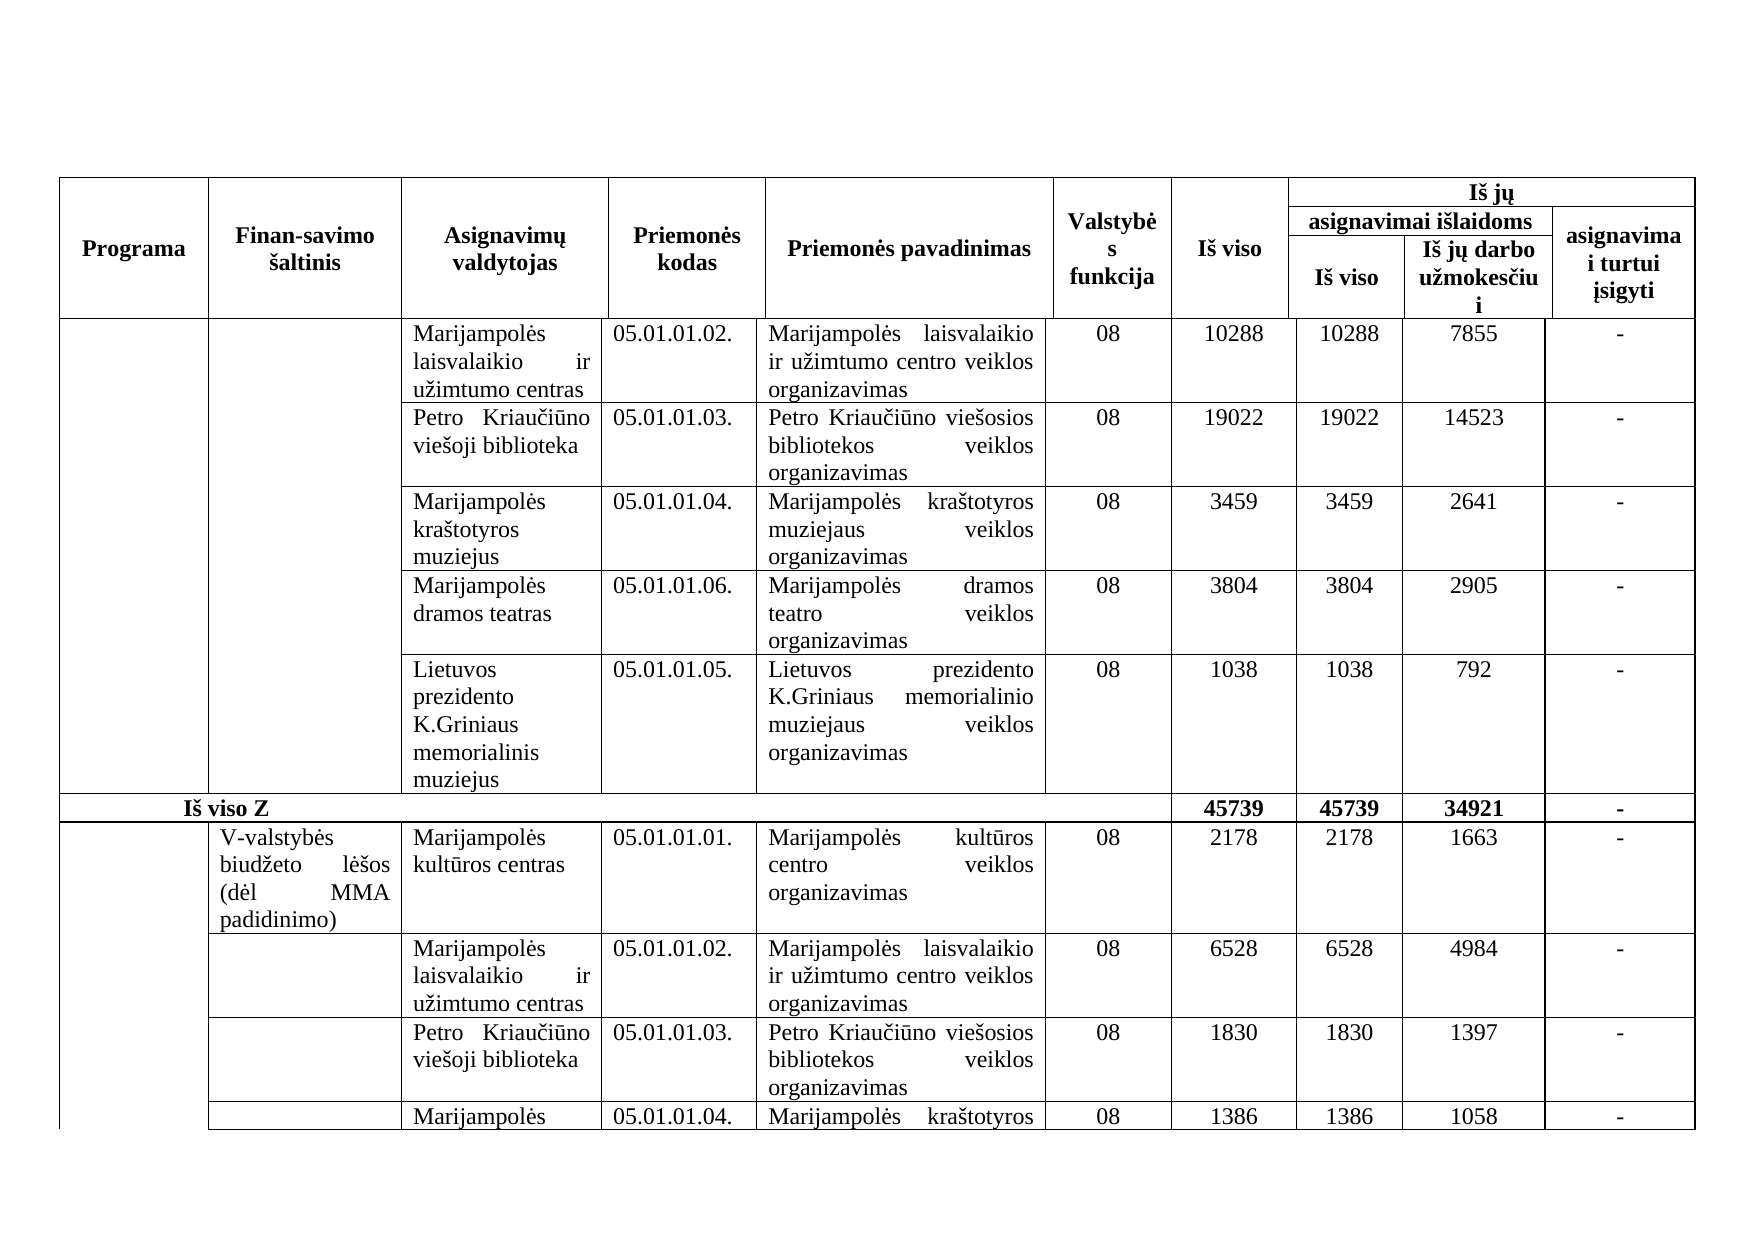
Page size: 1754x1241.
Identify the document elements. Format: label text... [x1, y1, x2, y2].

table_cell - [1546, 823, 1694, 933]
table_cell 1830 [1172, 1018, 1296, 1101]
table_cell - [1546, 319, 1694, 402]
table_cell 45739 [1297, 794, 1402, 821]
table_cell Petro Kriaučiūno viešosios bibliotekos veiklos organizavimas [757, 1018, 1045, 1101]
table_cell Marijampolės kraštotyros muziejus [402, 487, 601, 570]
table_cell 4984 [1403, 934, 1544, 1017]
table_cell asignavimai turtui įsigyti [1553, 207, 1694, 318]
table_cell 1830 [1297, 1018, 1402, 1101]
table_cell 6528 [1172, 934, 1296, 1017]
table_cell Petro Kriaučiūno viešoji biblioteka [402, 1018, 601, 1101]
table_cell Iš viso [1289, 236, 1404, 318]
table_cell 05.01.01.05. [602, 655, 756, 793]
table_cell 3804 [1297, 571, 1402, 654]
table_cell [209, 402, 401, 486]
table_cell 05.01.01.01. [602, 823, 756, 933]
table_cell 3459 [1297, 487, 1402, 570]
table_cell Petro Kriaučiūno viešosios bibliotekos veiklos organizavimas [757, 403, 1045, 486]
table_cell 08 [1046, 571, 1171, 654]
table_cell 1397 [1403, 1018, 1544, 1101]
table_cell 2178 [1297, 823, 1402, 933]
table_cell [209, 570, 401, 654]
table_header Asignavimų valdytojas [402, 178, 608, 318]
table_cell 10288 [1172, 319, 1296, 402]
table_cell 2905 [1403, 571, 1544, 654]
table_cell 05.01.01.04. [602, 487, 756, 570]
table_cell 19022 [1297, 403, 1402, 486]
table_header Iš jų [1289, 178, 1694, 206]
table_cell Iš jų darbo užmokesčiui [1405, 236, 1552, 318]
table_cell [60, 402, 208, 486]
table_cell Marijampolės laisvalaikio ir užimtumo centro veiklos organizavimas [757, 934, 1045, 1017]
table_cell Petro Kriaučiūno viešoji biblioteka [402, 403, 601, 486]
table_cell 2641 [1403, 487, 1544, 570]
table_cell 05.01.01.03. [602, 1018, 756, 1101]
table_header Priemonės kodas [609, 178, 765, 318]
table_cell Marijampolės kultūros centro veiklos organizavimas [757, 823, 1045, 933]
table_cell V-valstybės biudžeto lėšos (dėl MMA padidinimo) [209, 823, 401, 933]
table_cell [60, 1101, 208, 1129]
table_cell Marijampolės kultūros centras [402, 823, 601, 933]
table_cell 1038 [1172, 655, 1296, 793]
table_cell 3804 [1172, 571, 1296, 654]
table_cell 45739 [1172, 794, 1296, 821]
table_cell [60, 654, 208, 793]
table_cell Marijampolės laisvalaikio ir užimtumo centras [402, 934, 601, 1017]
table_cell asignavimai išlaidoms [1289, 207, 1552, 234]
table_cell - [1546, 571, 1694, 654]
table_cell Marijampolės laisvalaikio ir užimtumo centro veiklos organizavimas [757, 319, 1045, 402]
table_header Finan-savimo šaltinis [209, 178, 401, 318]
table_cell [60, 823, 208, 933]
table_cell 2178 [1172, 823, 1296, 933]
table_cell 792 [1403, 655, 1544, 793]
table_cell 1058 [1403, 1102, 1544, 1129]
table_header Iš viso [1172, 178, 1288, 318]
table_cell Lietuvos prezidento K.Griniaus memorialinis muziejus [402, 655, 601, 793]
table_header Priemonės pavadinimas [766, 178, 1053, 318]
table_cell [60, 1017, 208, 1101]
table_cell Marijampolės dramos teatras [402, 571, 601, 654]
table_cell - [1546, 934, 1694, 1017]
table_cell 34921 [1403, 794, 1544, 821]
table_cell [209, 1018, 401, 1101]
table_cell 05.01.01.03. [602, 403, 756, 486]
table_cell - [1546, 1102, 1694, 1129]
table_cell - [1546, 794, 1694, 821]
table_cell - [1546, 403, 1694, 486]
table_cell [209, 319, 401, 402]
table_cell 1386 [1297, 1102, 1402, 1129]
table_cell 08 [1046, 823, 1171, 933]
table_cell 7855 [1403, 319, 1544, 402]
table_cell 05.01.01.04. [602, 1102, 756, 1129]
table_cell Marijampolės kraštotyros muziejaus veiklos organizavimas [757, 487, 1045, 570]
table_cell Marijampolės dramos teatro veiklos organizavimas [757, 571, 1045, 654]
table_cell [60, 570, 208, 654]
table_cell Lietuvos prezidento K.Griniaus memorialinio muziejaus veiklos organizavimas [757, 655, 1045, 793]
table_header Valstybės funkcija [1054, 178, 1171, 318]
table_cell [209, 486, 401, 570]
table_cell 05.01.01.06. [602, 571, 756, 654]
table_cell - [1546, 487, 1694, 570]
table_cell 3459 [1172, 487, 1296, 570]
table_cell 1038 [1297, 655, 1402, 793]
table_cell 08 [1046, 655, 1171, 793]
table_cell Marijampolės [402, 1102, 601, 1129]
table_cell 08 [1046, 1018, 1171, 1101]
table_cell 08 [1046, 934, 1171, 1017]
table_cell 05.01.01.02. [602, 934, 756, 1017]
table_header Programa [60, 178, 208, 318]
table_cell 14523 [1403, 403, 1544, 486]
table_cell 19022 [1172, 403, 1296, 486]
table_cell [209, 934, 401, 1017]
table_cell 08 [1046, 1102, 1171, 1129]
table_cell [209, 654, 401, 793]
table_cell - [1546, 655, 1694, 793]
table_cell [60, 486, 208, 570]
table_cell 05.01.01.02. [602, 319, 756, 402]
table_cell 08 [1046, 403, 1171, 486]
table_cell [60, 933, 208, 1017]
table_cell 6528 [1297, 934, 1402, 1017]
table_cell 08 [1046, 319, 1171, 402]
table_cell 1663 [1403, 823, 1544, 933]
table_cell 08 [1046, 487, 1171, 570]
table_cell [209, 1102, 401, 1129]
table_cell Marijampolės kraštotyros [757, 1102, 1045, 1129]
table_cell - [1546, 1018, 1694, 1101]
table_cell 10288 [1297, 319, 1402, 402]
table_cell Iš viso Z [60, 794, 1171, 821]
table_cell 1386 [1172, 1102, 1296, 1129]
table_cell Marijampolės laisvalaikio ir užimtumo centras [402, 319, 601, 402]
table_cell [60, 319, 208, 402]
